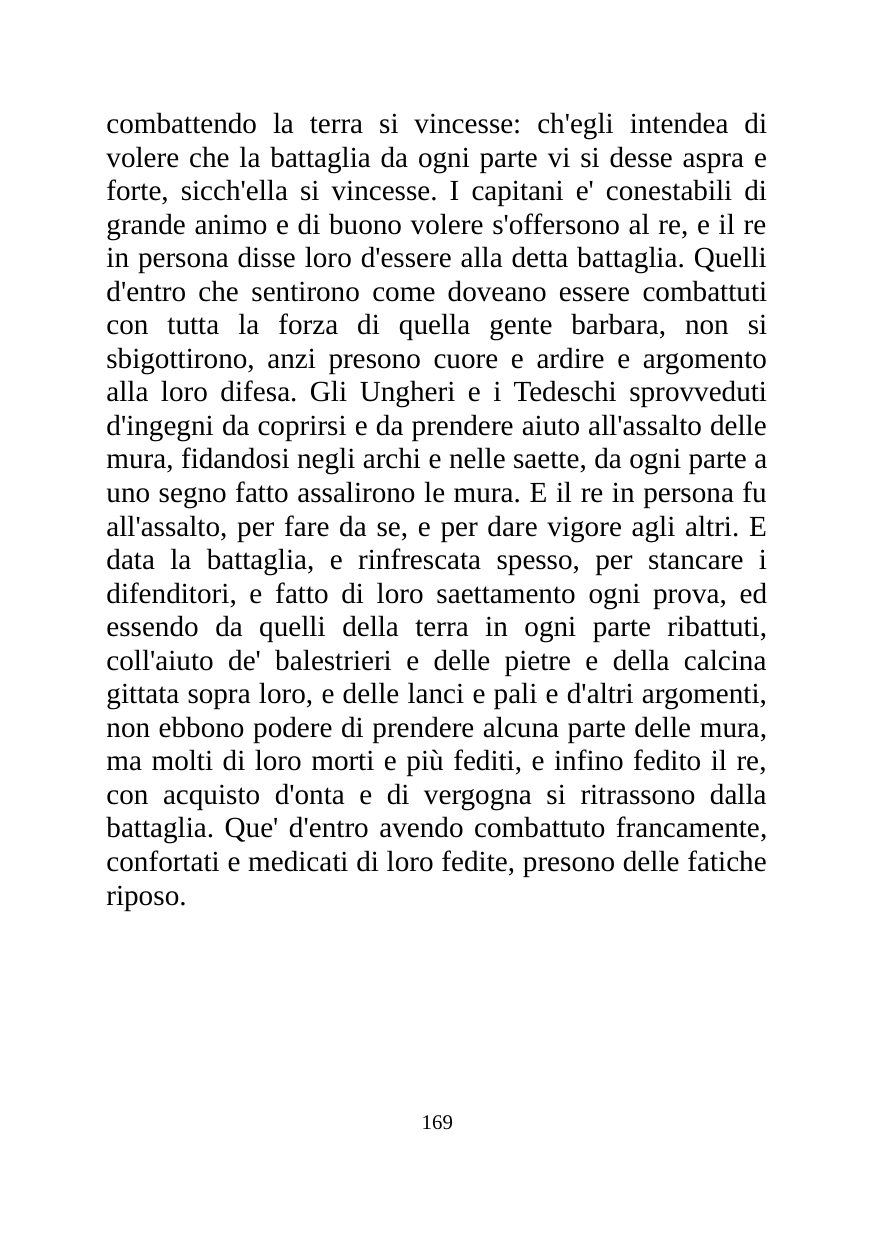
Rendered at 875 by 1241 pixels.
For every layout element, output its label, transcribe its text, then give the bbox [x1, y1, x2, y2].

text combattendo la terra si vincesse: ch'egli intendea di volere che la battaglia da ogni parte vi si desse aspra e forte, sicch'ella si vincesse. I capitani e' conestabili di grande animo e di buono volere s'offersono al re, e il re in persona disse loro d'essere alla detta battaglia. Quelli d'entro che sentirono come doveano essere combattuti con tutta la forza di quella gente barbara, non si sbigottirono, anzi presono cuore e ardire e argomento alla loro difesa. Gli Ungheri e i Tedeschi sprovveduti d'ingegni da coprirsi e da prendere aiuto all'assalto delle mura, fidandosi negli archi e nelle saette, da ogni parte a uno segno fatto assalirono le mura. E il re in persona fu all'assalto, per fare da se, e per dare vigore agli altri. E data la battaglia, e rinfrescata spesso, per stancare i difenditori, e fatto di loro saettamento ogni prova, ed essendo da quelli della terra in ogni parte ribattuti, coll'aiuto de' balestrieri e delle pietre e della calcina gittata sopra loro, e delle lanci e pali e d'altri argomenti, non ebbono podere di prendere alcuna parte delle mura, ma molti di loro morti e più fediti, e infino fedito il re, con acquisto d'onta e di vergogna si ritrassono dalla battaglia. Que' d'entro avendo combattuto francamente, confortati e medicati di loro fedite, presono delle fatiche riposo. [106, 106, 768, 911]
